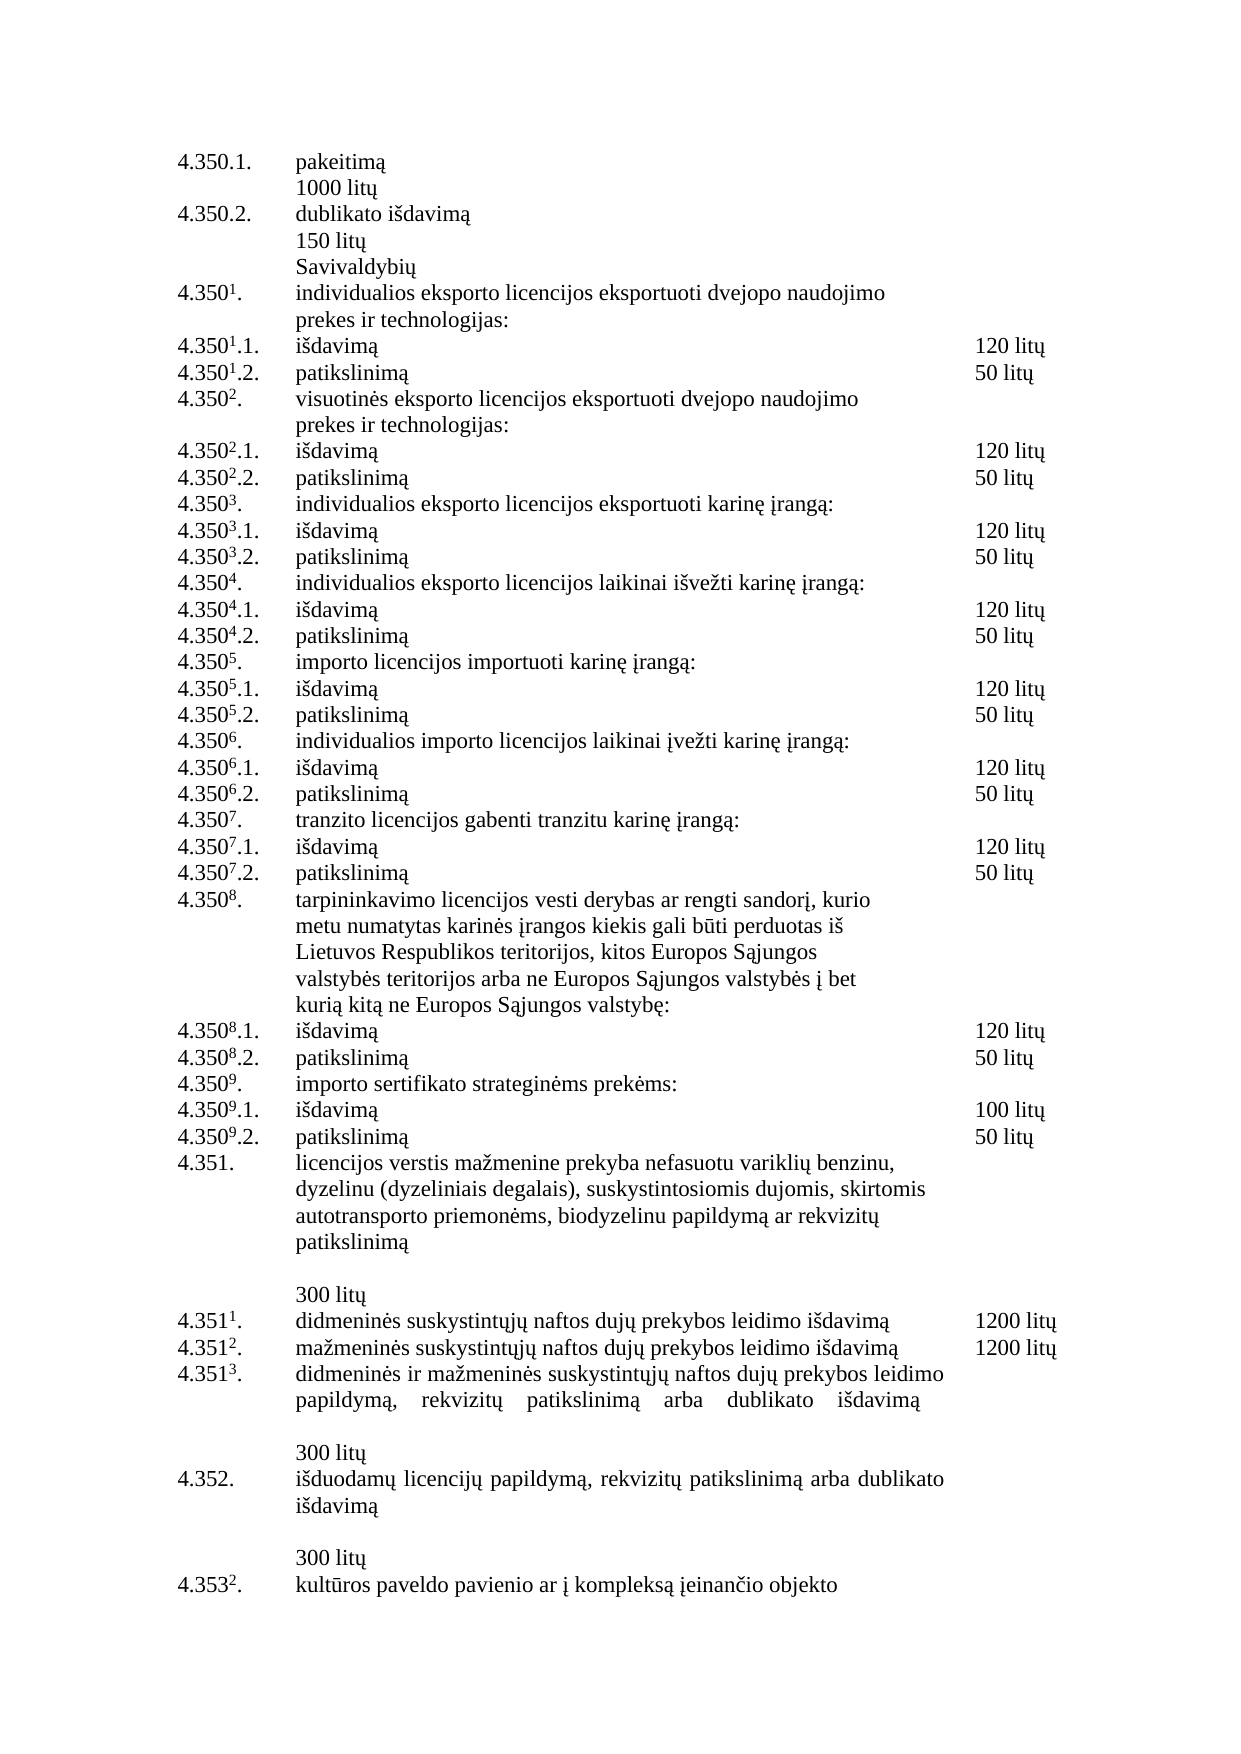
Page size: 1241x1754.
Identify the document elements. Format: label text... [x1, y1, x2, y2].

text 4.3505.1. išdavimą 120 litų [177, 675, 1122, 701]
text prekes ir technologijas: [177, 306, 1122, 332]
text 4.3503.2. patikslinimą 50 litų [177, 543, 1122, 569]
text 4.3505.2. patikslinimą 50 litų [177, 701, 1122, 727]
text 4.3501. individualios eksporto licencijos eksportuoti dvejopo naudojimo [177, 279, 1122, 306]
text 4.3503. individualios eksporto licencijos eksportuoti karinę įrangą: [177, 490, 1122, 517]
text 4.3512. mažmeninės suskystintųjų naftos dujų prekybos leidimo išdavimą 1200 litų [177, 1334, 1122, 1360]
text 4.350.2. dublikato išdavimą 150 litų [177, 200, 945, 253]
text 4.3513. didmeninės ir mažmeninės suskystintųjų naftos dujų prekybos leidimo papildymą, rekvizitų patikslinimą arba dublikato išdavimą 300 litų [177, 1360, 945, 1465]
text 4.3502. visuotinės eksporto licencijos eksportuoti dvejopo naudojimo [177, 385, 1122, 411]
text 4.3509. importo sertifikato strateginėms prekėms: [177, 1070, 1122, 1096]
text 4.3508.1. išdavimą 120 litų [177, 1017, 1122, 1044]
text valstybės teritorijos arba ne Europos Sąjungos valstybės į bet [252, 965, 1122, 991]
text 4.3506.2. patikslinimą 50 litų [177, 780, 1122, 807]
text 4.3501.1. išdavimą 120 litų [177, 332, 1122, 358]
text Savivaldybių [177, 253, 945, 279]
text 4.3507.2. patikslinimą 50 litų [177, 859, 1122, 886]
text 4.3508. tarpininkavimo licencijos vesti derybas ar rengti sandorį, kurio [177, 886, 1122, 912]
text 4.352. išduodamų licencijų papildymą, rekvizitų patikslinimą arba dublikato išdavimą 300 litų [177, 1465, 945, 1571]
text 4.3509.1. išdavimą 100 litų [177, 1096, 1122, 1123]
text kurią kitą ne Europos Sąjungos valstybę: [252, 991, 1122, 1017]
text 4.3511. didmeninės suskystintųjų naftos dujų prekybos leidimo išdavimą 1200 litų [177, 1307, 1122, 1334]
text 4.3507. tranzito licencijos gabenti tranzitu karinę įrangą: [177, 807, 1122, 833]
text 4.3509.2. patikslinimą 50 litų [177, 1123, 1122, 1149]
text 4.3503.1. išdavimą 120 litų [177, 517, 1122, 543]
text 4.3502.2. patikslinimą 50 litų [177, 464, 1122, 490]
text 4.3502.1. išdavimą 120 litų [177, 438, 1122, 464]
text 4.3504.2. patikslinimą 50 litų [177, 622, 1122, 648]
text 4.3504. individualios eksporto licencijos laikinai išvežti karinę įrangą: [177, 569, 1122, 596]
text 4.3506. individualios importo licencijos laikinai įvežti karinę įrangą: [177, 727, 1122, 754]
text Lietuvos Respublikos teritorijos, kitos Europos Sąjungos [252, 938, 1122, 965]
text prekes ir technologijas: [177, 411, 1122, 438]
text 4.3501.2. patikslinimą 50 litų [177, 358, 1122, 385]
text 4.3504.1. išdavimą 120 litų [177, 596, 1122, 622]
text 4.351. licencijos verstis mažmenine prekyba nefasuotu variklių benzinu, dyzelinu (dyzeliniais degalais), suskystintosiomis dujomis, skirtomis autotransporto priemonėms, biodyzelinu papildymą ar rekvizitų patikslinimą 300 litų [177, 1149, 945, 1307]
text 4.3532. kultūros paveldo pavienio ar į kompleksą įeinančio objekto [177, 1571, 1122, 1597]
text 4.3505. importo licencijos importuoti karinę įrangą: [177, 648, 1122, 675]
text metu numatytas karinės įrangos kiekis gali būti perduotas iš [252, 912, 1122, 938]
text 4.3507.1. išdavimą 120 litų [177, 833, 1122, 859]
text 4.350.1. pakeitimą 1000 litų [177, 148, 945, 200]
text 4.3506.1. išdavimą 120 litų [177, 754, 1122, 780]
text 4.3508.2. patikslinimą 50 litų [177, 1044, 1122, 1070]
